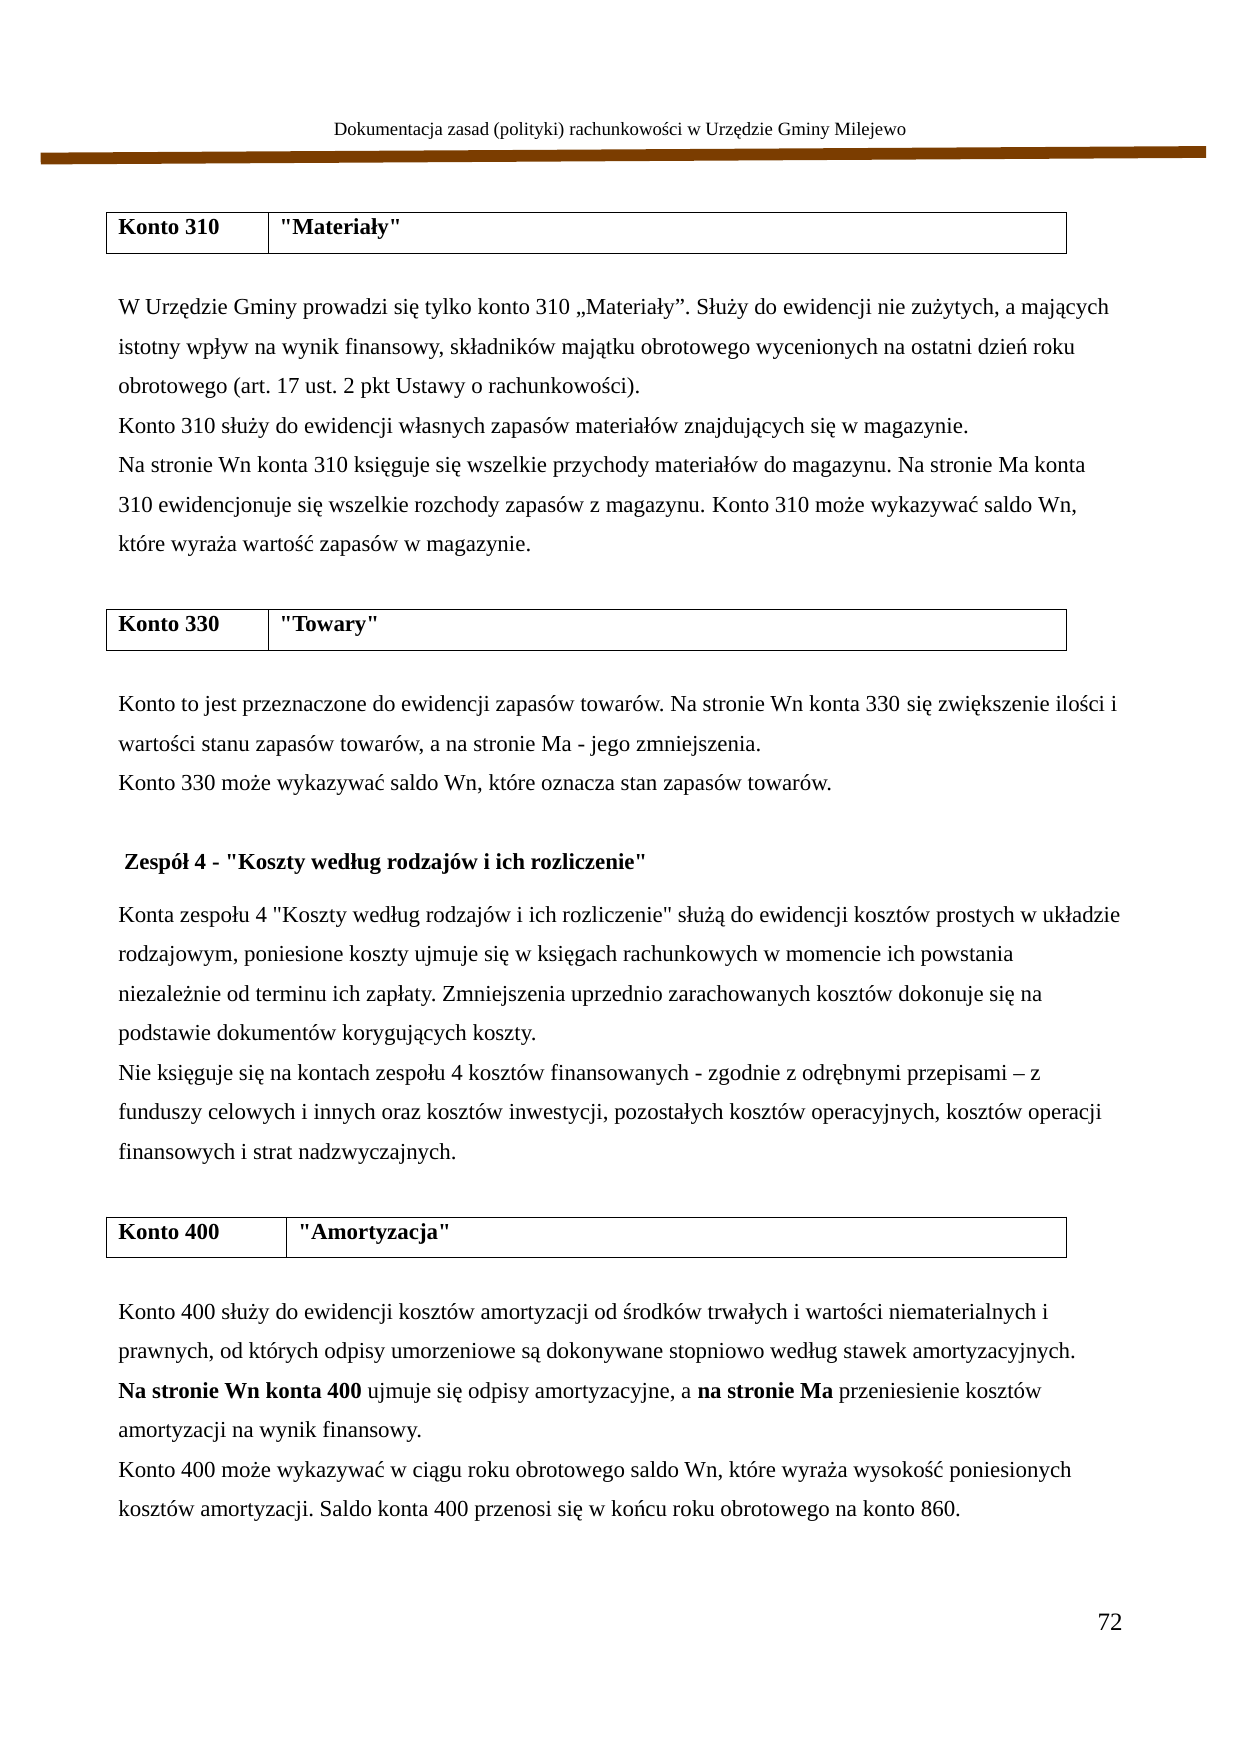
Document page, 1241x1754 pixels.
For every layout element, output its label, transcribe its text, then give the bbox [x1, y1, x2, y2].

table_header Konto 330 [107, 610, 268, 650]
text Konto 400 może wykazywać w ciągu roku obrotowego saldo Wn, które wyraża wysokość poniesionych kosztów amortyzacji. Saldo konta 400 przenosi się w końcu roku obrotowego na konto 860. [118, 1456, 1122, 1521]
text Konto 400 służy do ewidencji kosztów amortyzacji od środków trwałych i wartości niematerialnych i prawnych, od których odpisy umorzeniowe są dokonywane stopniowo według stawek amortyzacyjnych. [118, 1298, 1122, 1363]
table_header Konto 310 [107, 213, 268, 253]
table_header "Materiały" [269, 213, 1066, 253]
table_header "Towary" [269, 610, 1066, 650]
table_header "Amortyzacja" [287, 1218, 1066, 1257]
text Zespół 4 - "Koszty według rodzajów i ich rozliczenie" [118, 848, 1122, 874]
text Nie księguje się na kontach zespołu 4 kosztów finansowanych - zgodnie z odrębnymi przepisami – z funduszy celowych i innych oraz kosztów inwestycji, pozostałych kosztów operacyjnych, kosztów operacji finansowych i strat nadzwyczajnych. [118, 1059, 1122, 1164]
text Konta zespołu 4 "Koszty według rodzajów i ich rozliczenie" służą do ewidencji kosztów prostych w układzie rodzajowym, poniesione koszty ujmuje się w księgach rachunkowych w momencie ich powstania niezależnie od terminu ich zapłaty. Zmniejszenia uprzednio zarachowanych kosztów dokonuje się na podstawie dokumentów korygujących koszty. [118, 901, 1122, 1046]
text Na stronie Wn konta 400 ujmuje się odpisy amortyzacyjne, a na stronie Ma przeniesienie kosztów amortyzacji na wynik finansowy. [118, 1377, 1122, 1442]
table_header Konto 400 [107, 1218, 286, 1257]
text W Urzędzie Gminy prowadzi się tylko konto 310 „Materiały”. Służy do ewidencji nie zużytych, a mających istotny wpływ na wynik finansowy, składników majątku obrotowego wycenionych na ostatni dzień roku obrotowego (art. 17 ust. 2 pkt Ustawy o rachunkowości). [118, 293, 1122, 399]
text Konto 310 służy do ewidencji własnych zapasów materiałów znajdujących się w magazynie. [118, 412, 1122, 438]
text Konto to jest przeznaczone do ewidencji zapasów towarów. Na stronie Wn konta 330 się zwiększenie ilości i wartości stanu zapasów towarów, a na stronie Ma - jego zmniejszenia. Konto 330 może wykazywać saldo Wn, które oznacza stan zapasów towarów. [118, 690, 1122, 796]
text Na stronie Wn konta 310 księguje się wszelkie przychody materiałów do magazynu. Na stronie Ma konta 310 ewidencjonuje się wszelkie rozchody zapasów z magazynu. Konto 310 może wykazywać saldo Wn, które wyraża wartość zapasów w magazynie. [118, 451, 1122, 557]
